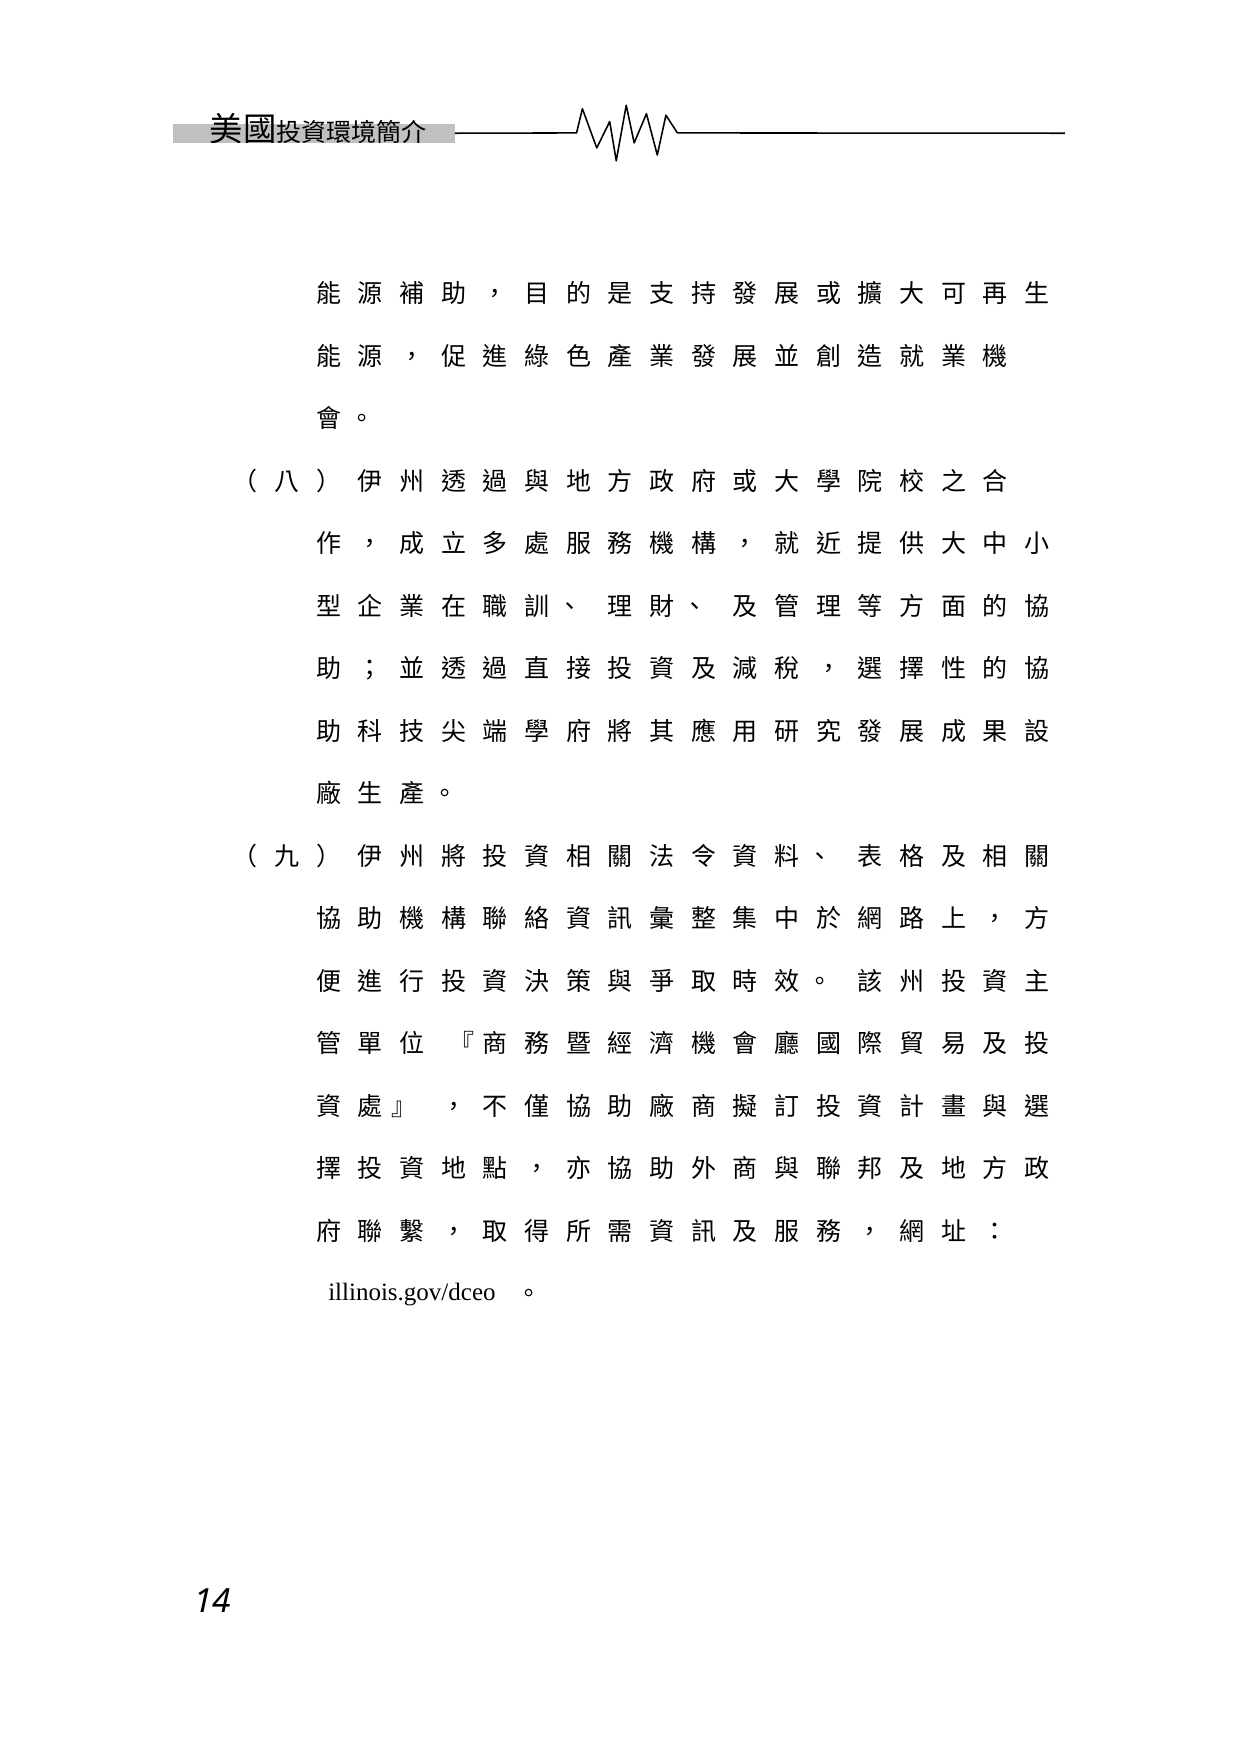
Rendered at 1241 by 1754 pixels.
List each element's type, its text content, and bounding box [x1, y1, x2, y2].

text （九）伊州將投資相關法令資料、表格及相關協助機構聯絡資訊彙整集中於網路上，方便進行投資決策與爭取時效。該州投資主管單位『商務暨經濟機會廳國際貿易及投資處』，不僅協助廠商擬訂投資計畫與選擇投資地點，亦協助外商與聯邦及地方政府聯繫，取得所需資訊及服務，網址：illinois.gov/dceo。 [207, 813, 1058, 1313]
text 能源補助，目的是支持發展或擴大可再生能源，促進綠色產業發展並創造就業機會。 [207, 250, 1058, 438]
text （八）伊州透過與地方政府或大學院校之合作，成立多處服務機構，就近提供大中小型企業在職訓、理財、及管理等方面的協助；並透過直接投資及減稅，選擇性的協助科技尖端學府將其應用研究發展成果設廠生產。 [207, 438, 1058, 813]
